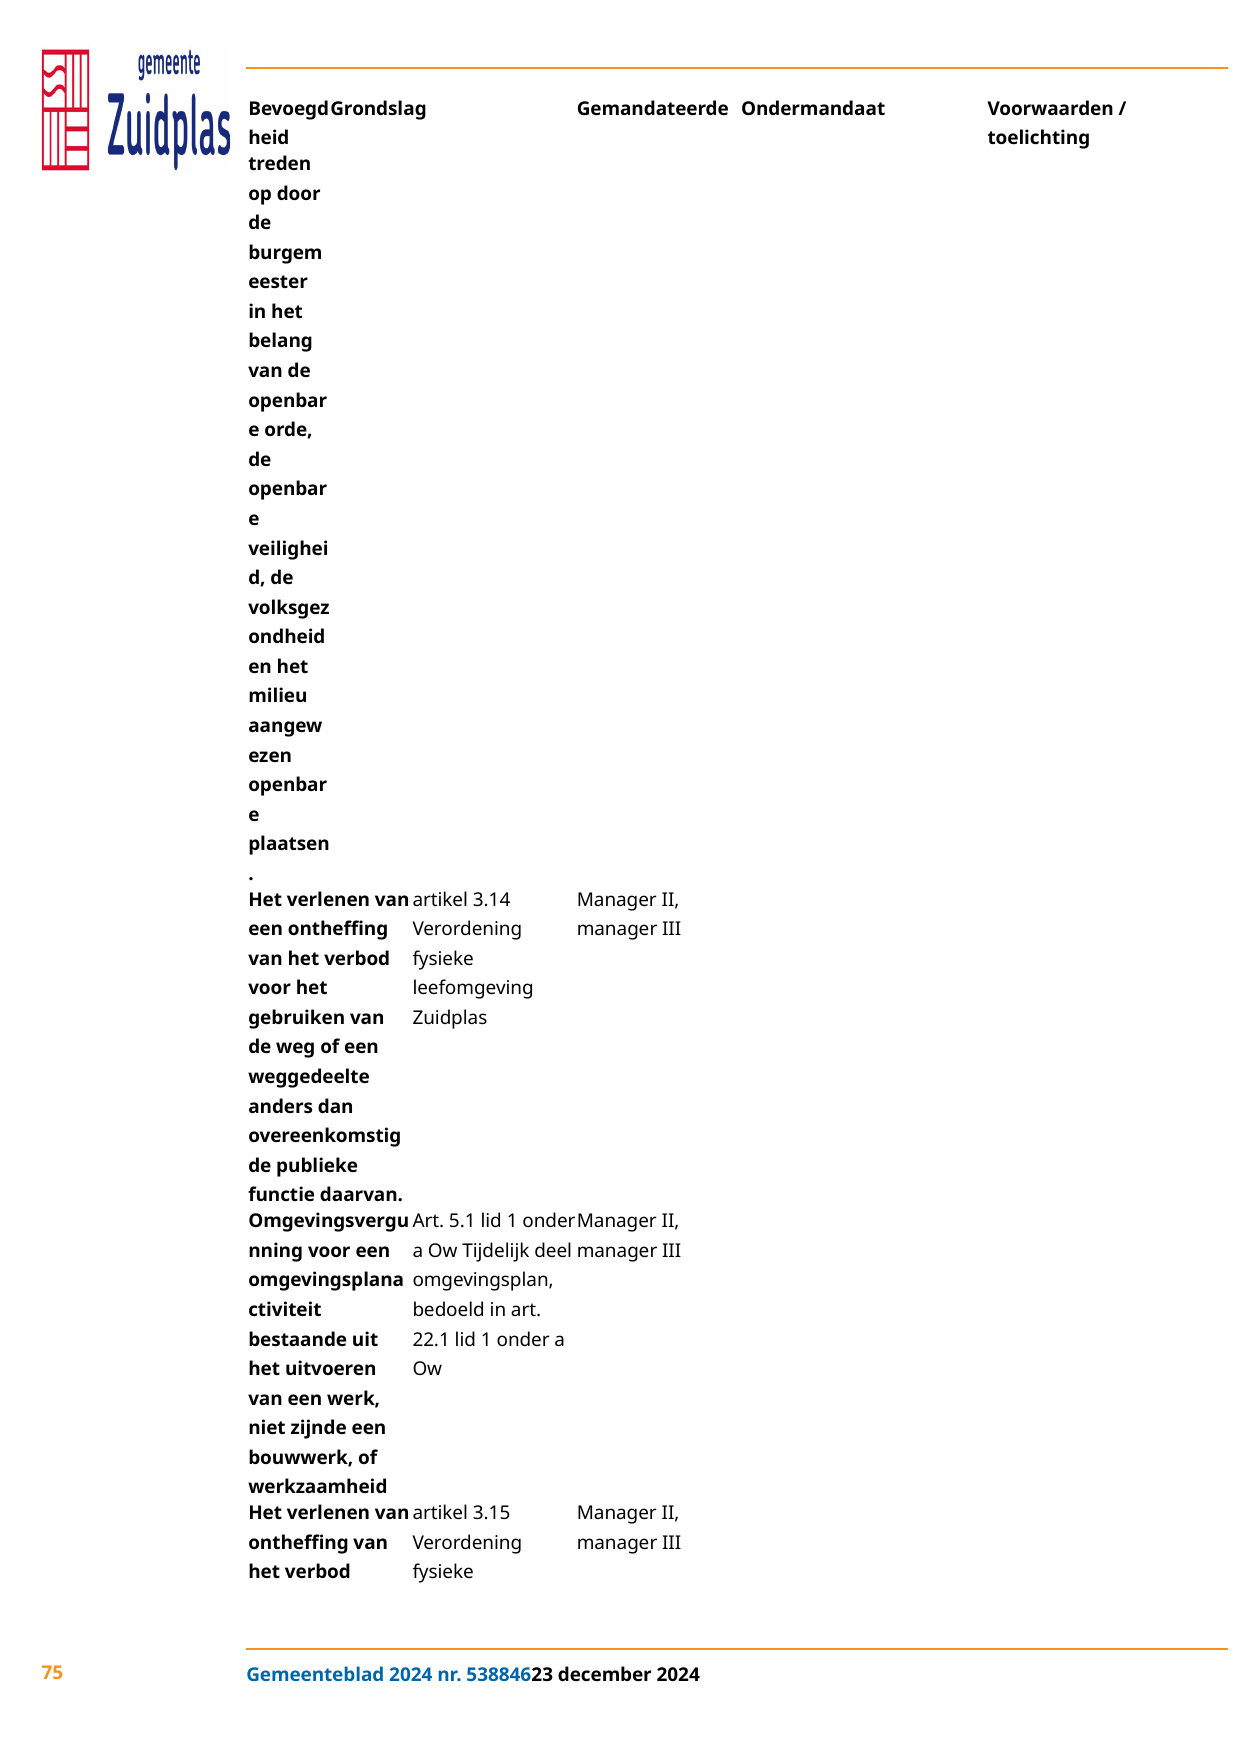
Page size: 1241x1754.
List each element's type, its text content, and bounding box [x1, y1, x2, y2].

picture [41, 47, 231, 172]
table_cell [741, 886, 905, 1207]
table_cell Art. 5.1 lid 1 onder a Ow Tijdelijk deel omgevingsplan, bedoeld in art. 22.1 lid 1 onder a Ow [412, 1208, 577, 1499]
table_cell Omgevingsvergunning voor een omgevingsplanactiviteit bestaande uit het uitvoeren van een werk, niet zijnde een bouwwerk, of werkzaamheid [248, 1208, 412, 1499]
table_cell Het verlenen van een ontheffing van het verbod voor het gebruiken van de weg of een weggedeelte anders dan overeenkomstig de publieke functie daarvan. [248, 886, 412, 1207]
table_cell [741, 1499, 905, 1584]
table_cell artikel 3.15 Verordening fysieke [412, 1499, 577, 1584]
table_header Grondslag [330, 95, 577, 150]
table_header Voorwaarden / toelichting [987, 95, 1152, 150]
table_cell [823, 150, 1152, 886]
table_cell [741, 1208, 905, 1499]
table_header Bevoegdheid [248, 95, 330, 150]
table_cell artikel 3.14 Verordening fysieke leefomgeving Zuidplas [412, 886, 577, 1207]
table_cell Manager II, manager III [577, 886, 741, 1207]
table_cell treden op door de burgemeester in het belang van de openbare orde, de openbare veiligheid, de volksgezondheid en het milieu aangewezen openbare plaatsen. [248, 150, 330, 886]
table_header Ondermandaat [741, 95, 987, 150]
table_cell [330, 150, 494, 886]
table_cell Manager II, manager III [577, 1208, 741, 1499]
table_cell [494, 150, 659, 886]
table_header Gemandateerde [577, 95, 741, 150]
table_cell Het verlenen van ontheffing van het verbod [248, 1499, 412, 1584]
table_cell [905, 1499, 1152, 1584]
table_cell [905, 886, 1152, 1207]
table_cell [905, 1208, 1152, 1499]
table_cell Manager II, manager III [577, 1499, 741, 1584]
table_cell [659, 150, 823, 886]
